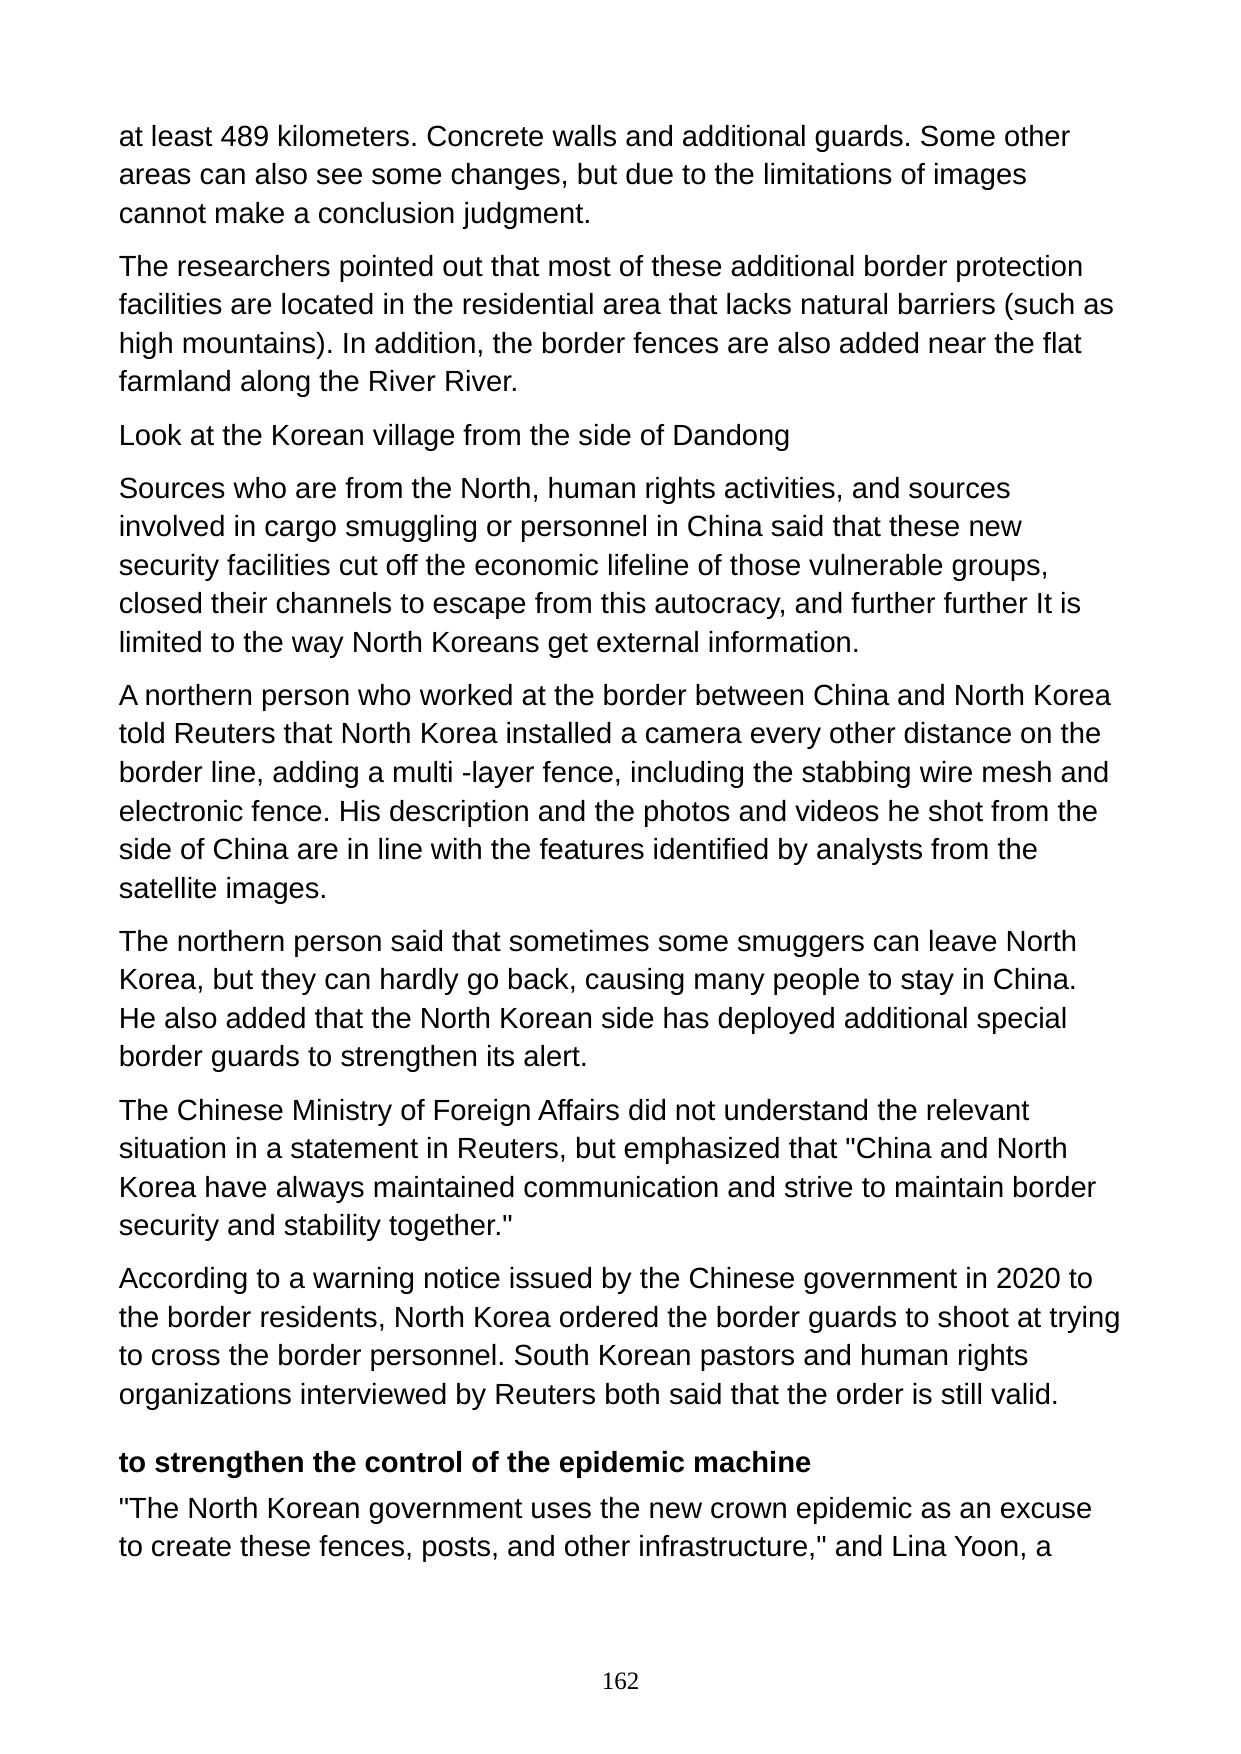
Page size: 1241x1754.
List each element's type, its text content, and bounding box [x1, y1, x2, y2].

text The Chinese Ministry of Foreign Affairs did not understand the relevant situation in a statement in Reuters, but emphasized that "China and North Korea have always maintained communication and strive to maintain border security and stability together." [118, 1092, 1122, 1242]
text A northern person who worked at the border between China and North Korea told Reuters that North Korea installed a camera every other distance on the border line, adding a multi -layer fence, including the stabbing wire mesh and electronic fence. His description and the photos and videos he shot from the side of China are in line with the features identified by analysts from the satellite images. [118, 678, 1122, 904]
text Sources who are from the North, human rights activities, and sources involved in cargo smuggling or personnel in China said that these new security facilities cut off the economic lifeline of those vulnerable groups, closed their channels to escape from this autocracy, and further further It is limited to the way North Koreans get external information. [118, 471, 1122, 658]
text The researchers pointed out that most of these additional border protection facilities are located in the residential area that lacks natural barriers (such as high mountains). In addition, the border fences are also added near the flat farmland along the River River. [118, 249, 1122, 398]
subtitle to strengthen the control of the epidemic machine [118, 1444, 1122, 1478]
text Look at the Korean village from the side of Dandong [118, 417, 1122, 451]
text The northern person said that sometimes some smuggers can leave North Korea, but they can hardly go back, causing many people to stay in China. He also added that the North Korean side has deployed additional special border guards to strengthen its alert. [118, 924, 1122, 1073]
text According to a warning notice issued by the Chinese government in 2020 to the border residents, North Korea ordered the border guards to shoot at trying to cross the border personnel. South Korean pastors and human rights organizations interviewed by Reuters both said that the order is still valid. [118, 1261, 1122, 1410]
text "The North Korean government uses the new crown epidemic as an excuse to create these fences, posts, and other infrastructure," and Lina Yoon, a [118, 1491, 1122, 1563]
text at least 489 kilometers. Concrete walls and additional guards. Some other areas can also see some changes, but due to the limitations of images cannot make a conclusion judgment. [118, 118, 1122, 229]
